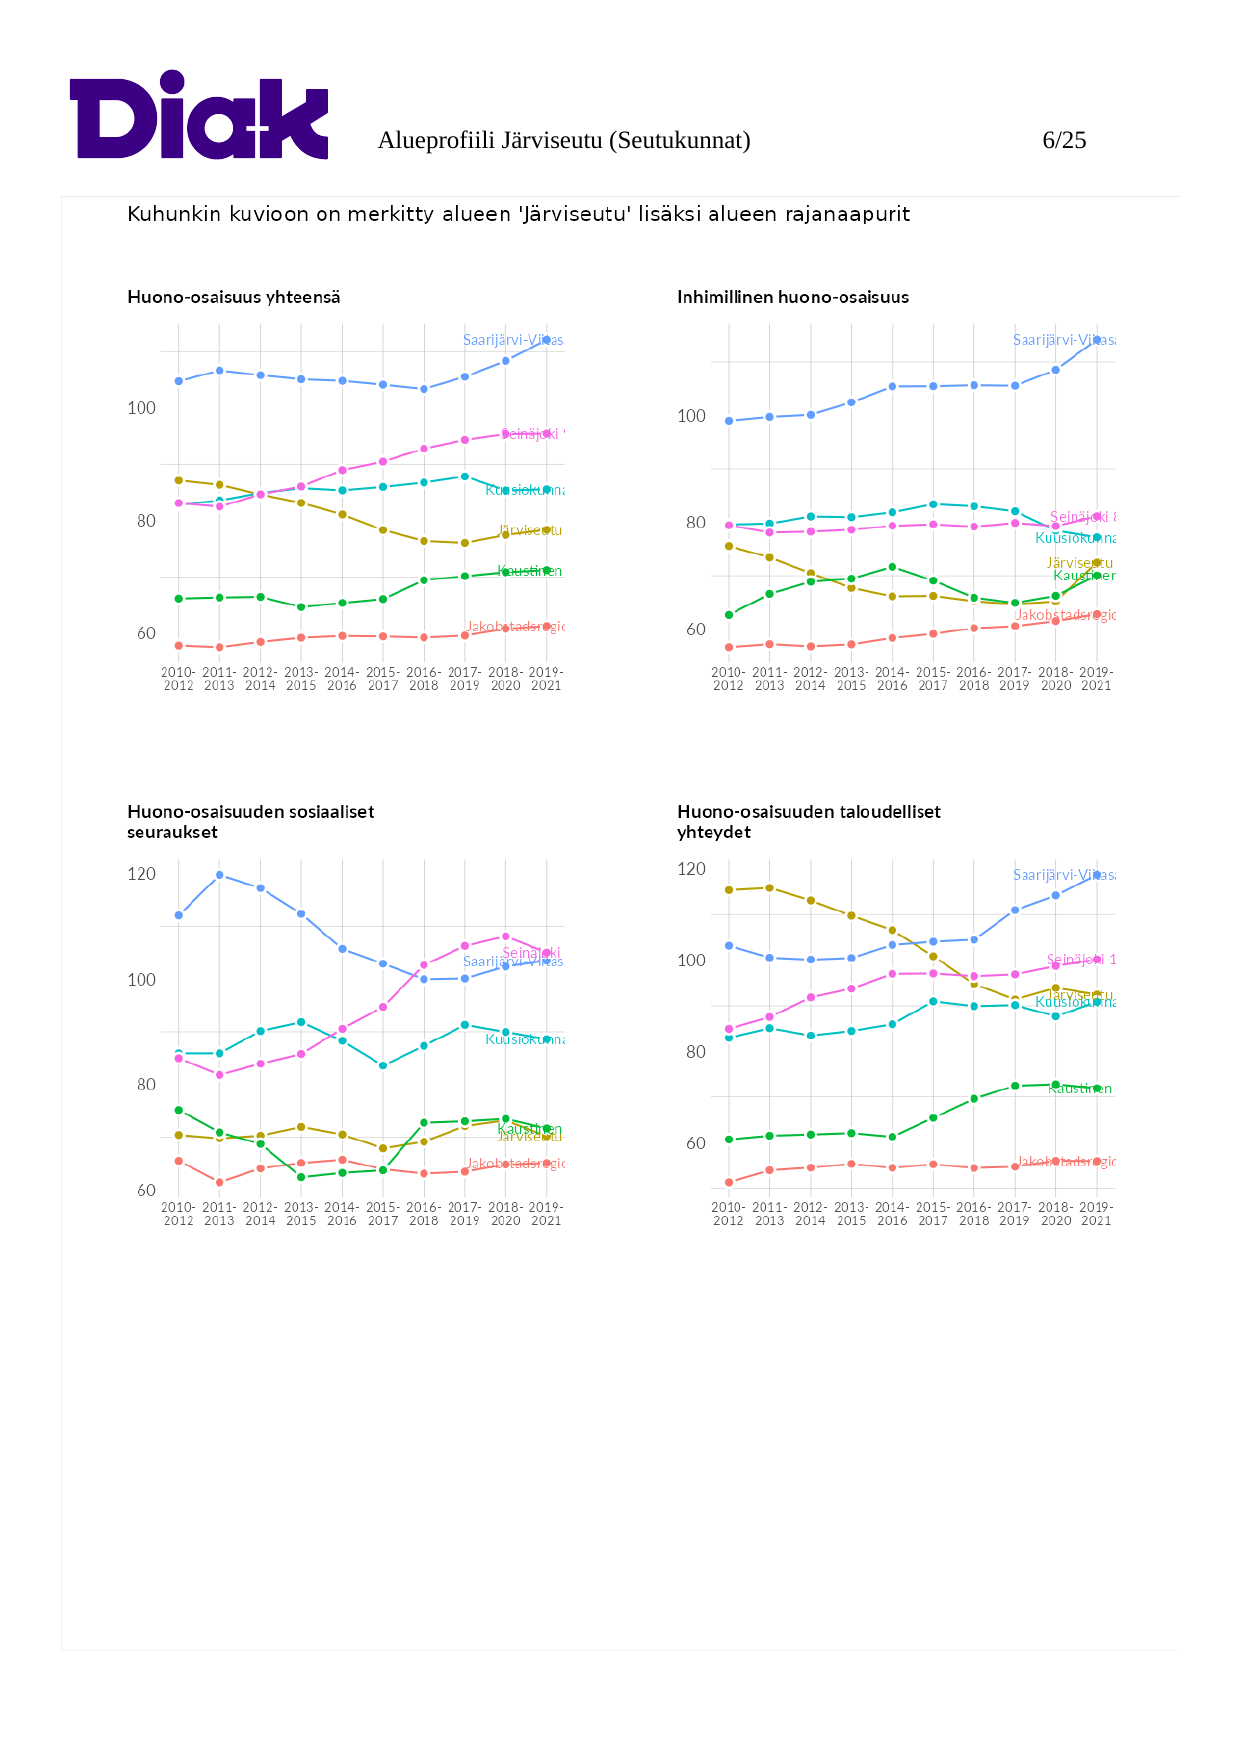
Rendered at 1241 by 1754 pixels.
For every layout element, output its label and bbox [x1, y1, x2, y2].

picture [61, 196, 1179, 1651]
